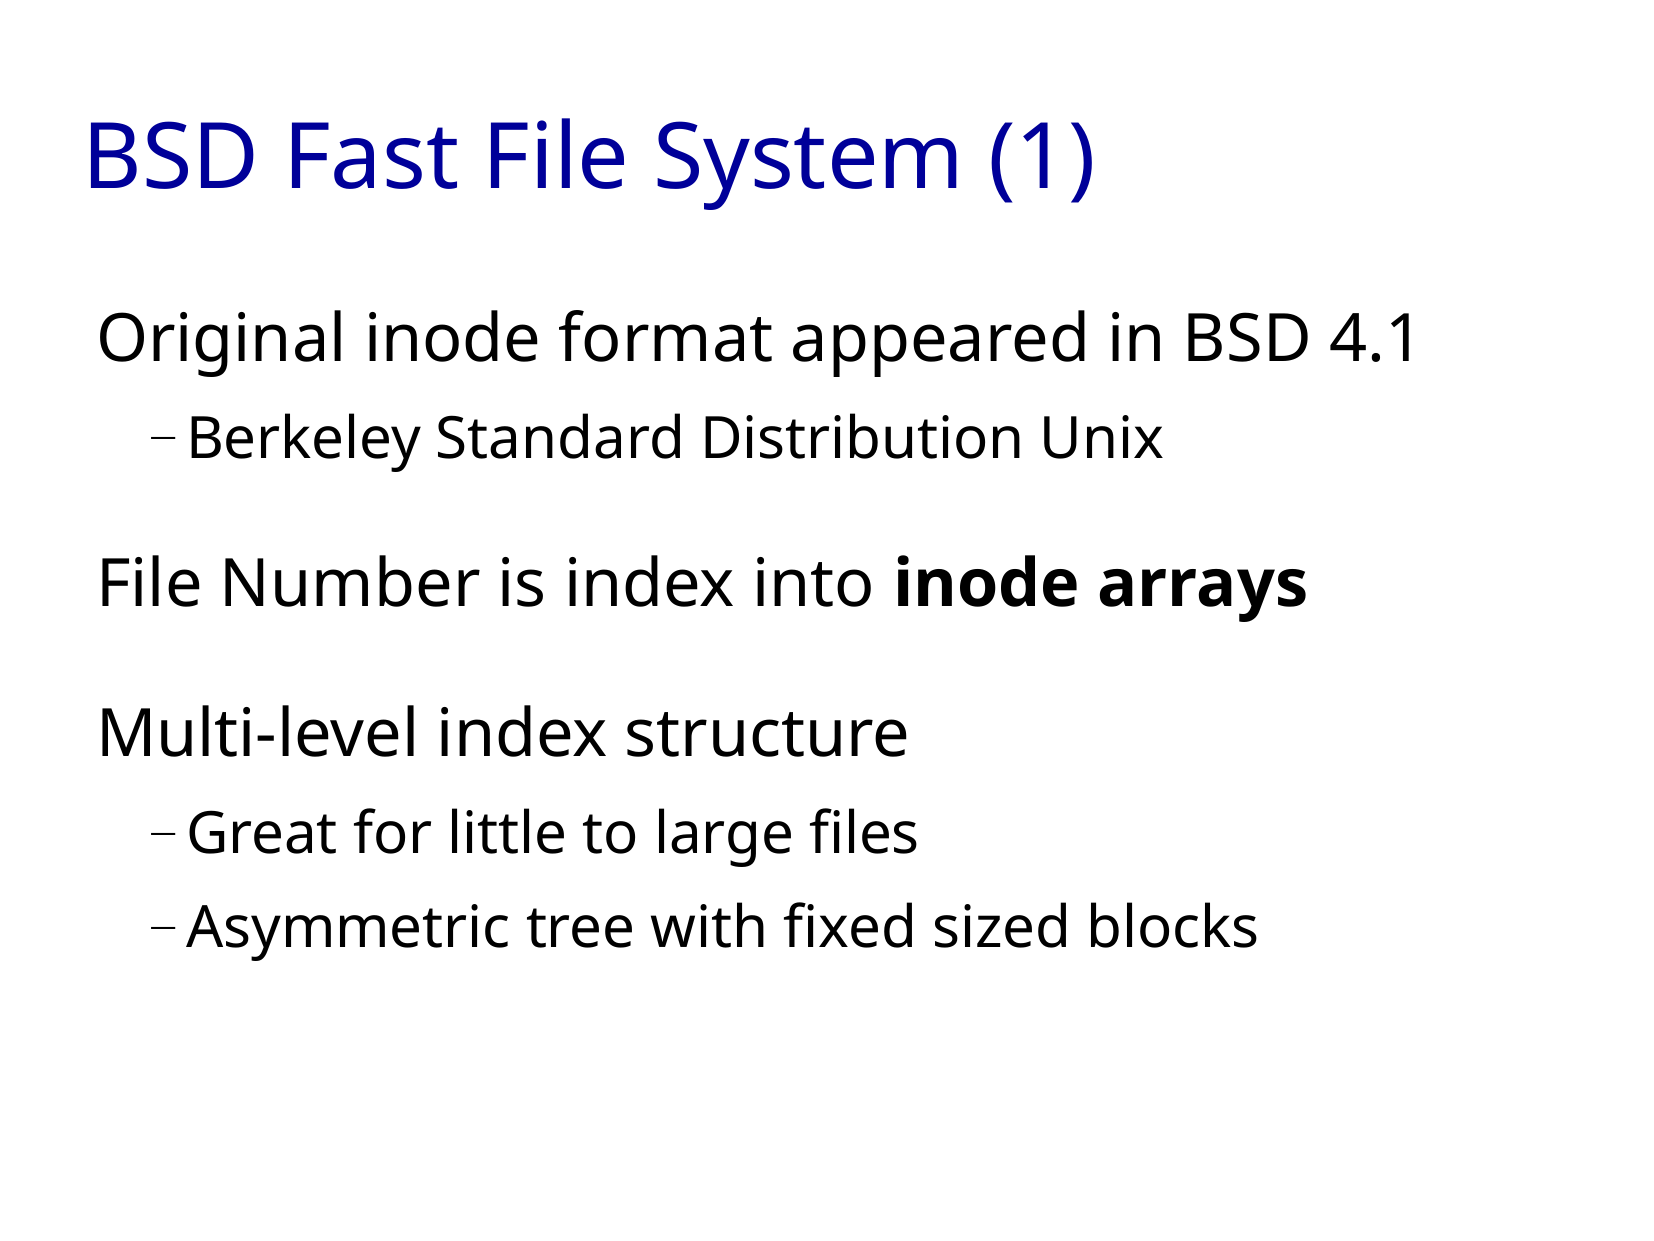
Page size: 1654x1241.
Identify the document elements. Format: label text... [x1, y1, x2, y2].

list Original inode format appeared in BSD 4.1 Berkeley Standard Distribution Unix File Number is index into inode arrays Multi-level index structure Great for little to large files Asymmetric tree with fixed sized blocks [60, 290, 1571, 1096]
title BSD Fast File System (1) [82, 49, 1571, 257]
